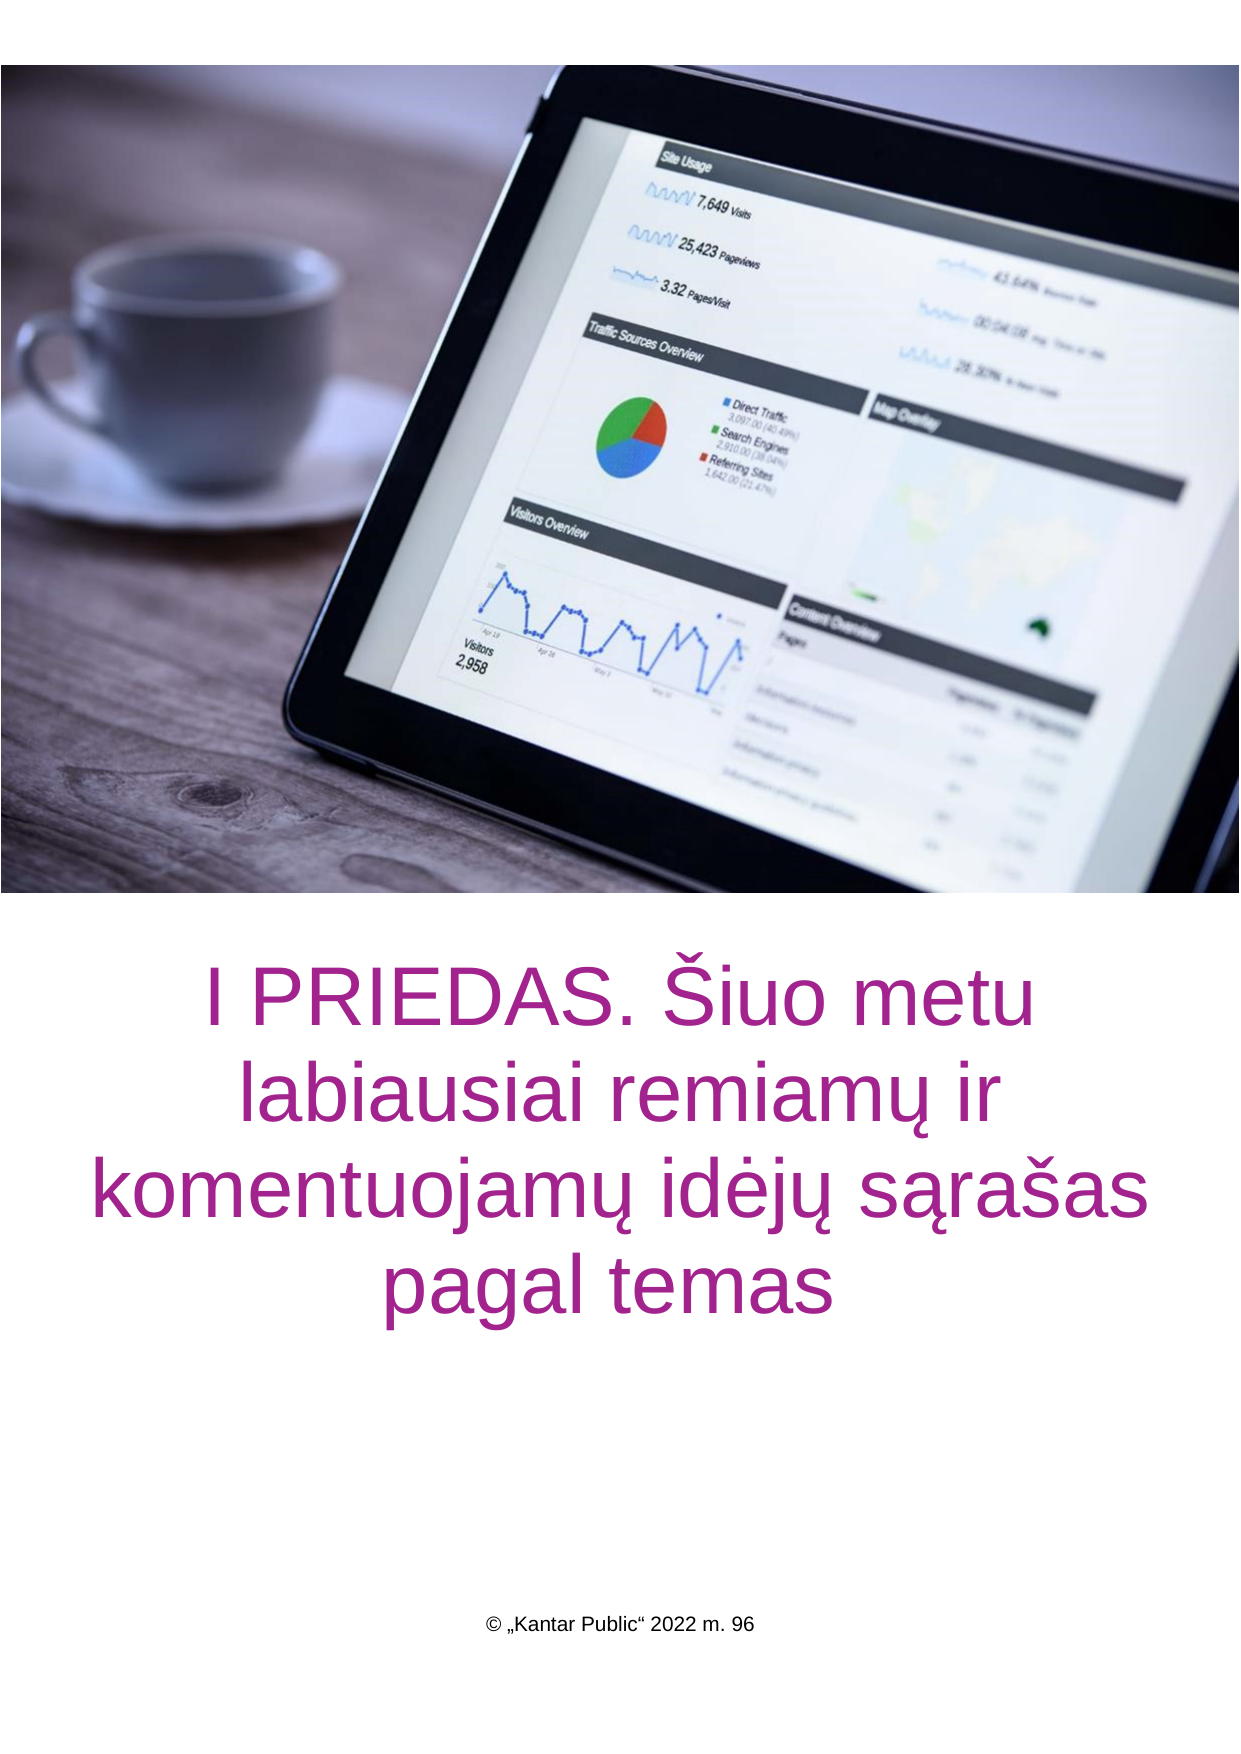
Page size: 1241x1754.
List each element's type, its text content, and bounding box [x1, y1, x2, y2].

subtitle I PRIEDAS. Šiuo metu labiausiai remiamų ir komentuojamų idėjų sąrašas pagal temas [88, 948, 1152, 1331]
picture [1, 65, 1239, 893]
